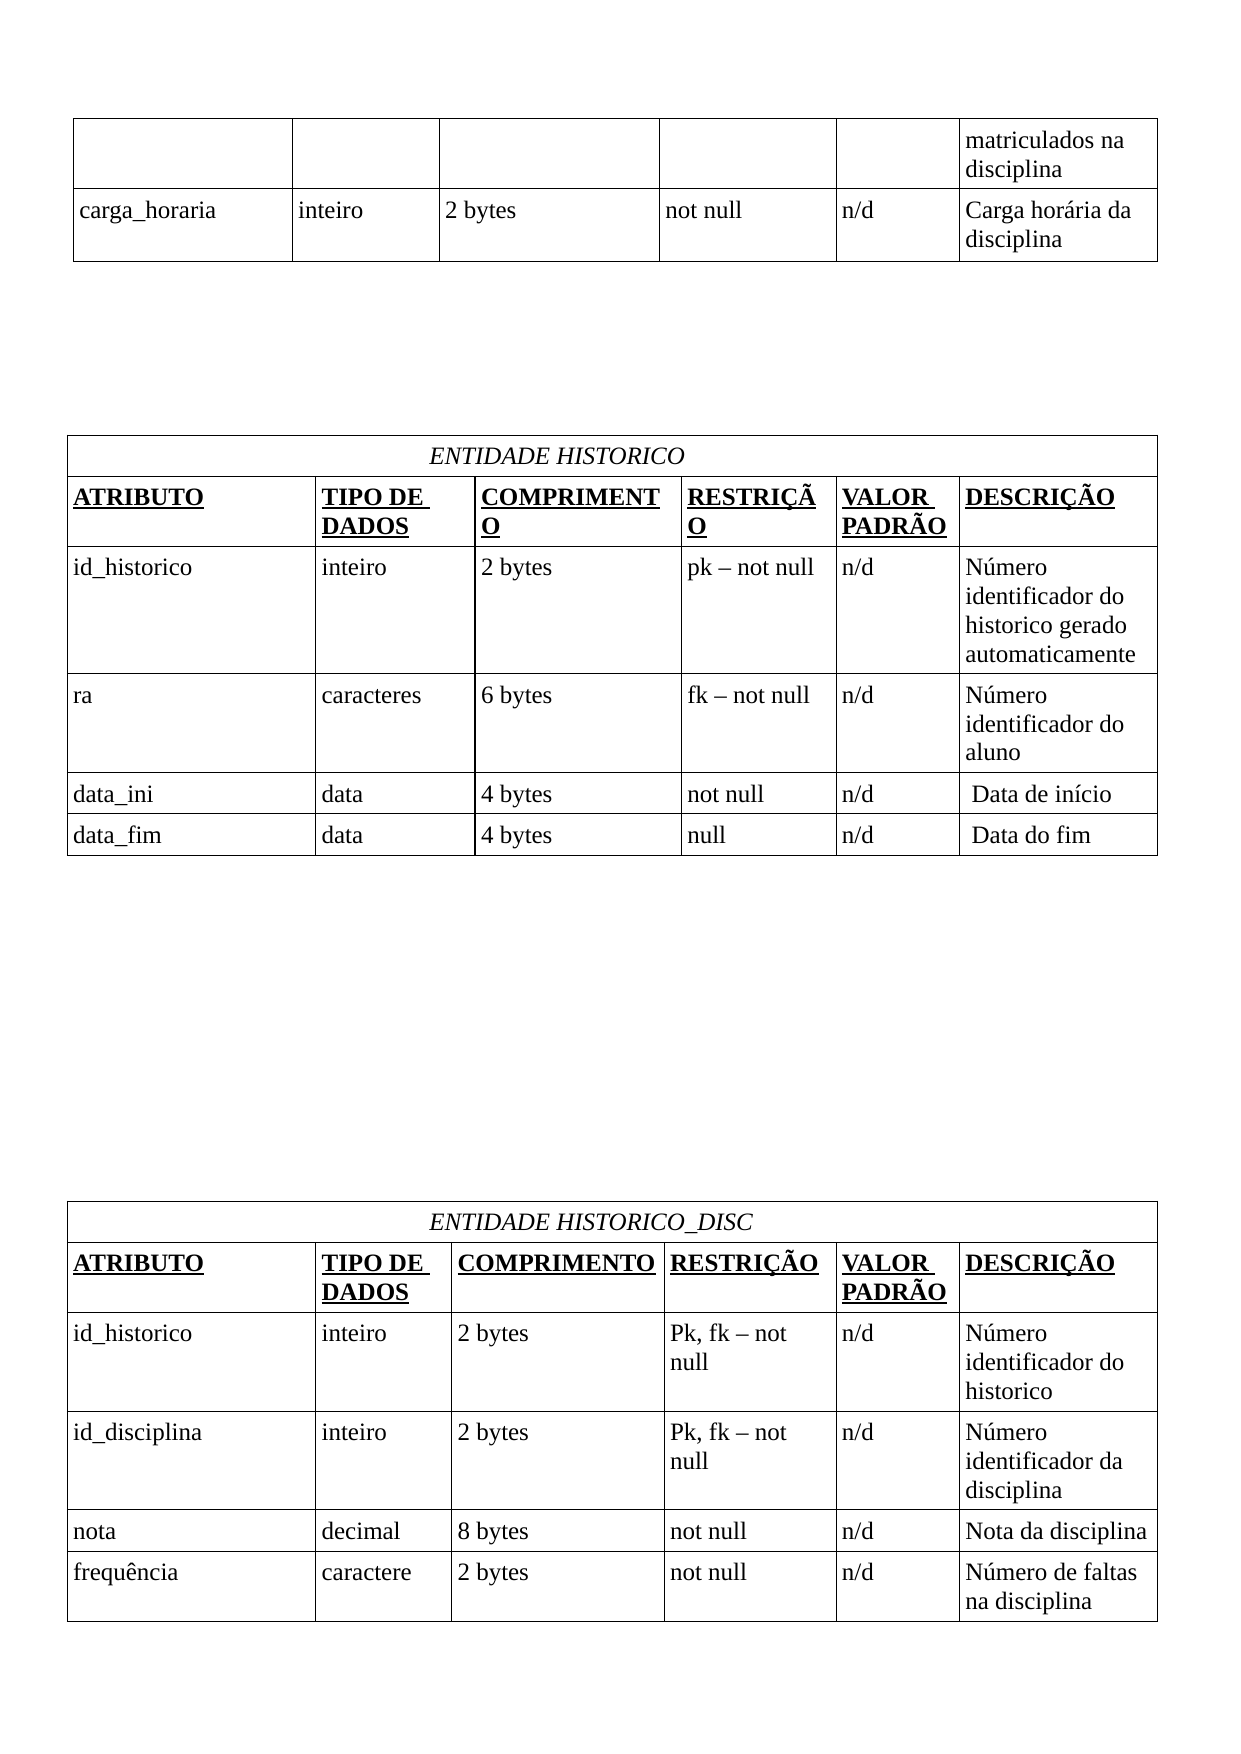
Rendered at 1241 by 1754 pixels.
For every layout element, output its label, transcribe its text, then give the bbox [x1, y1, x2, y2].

table_cell Pk, fk – not null [665, 1412, 836, 1509]
table_cell ra [68, 674, 315, 772]
table_cell n/d [837, 814, 959, 854]
table_cell ATRIBUTO [68, 477, 315, 546]
table_cell 2 bytes [452, 1313, 664, 1411]
table_cell Número identificador da disciplina [960, 1412, 1157, 1509]
table_cell data_fim [68, 814, 315, 854]
table_cell Número identificador do aluno [960, 674, 1157, 772]
table_cell COMPRIMENTO [476, 477, 681, 546]
table_cell inteiro [316, 1412, 451, 1509]
table_cell VALOR PADRÃO [837, 1243, 959, 1312]
table_cell Número identificador do historico gerado automaticamente [960, 547, 1157, 673]
table_cell 2 bytes [452, 1412, 664, 1509]
table_cell Data do fim [960, 814, 1157, 854]
table_cell not null [665, 1510, 836, 1551]
table_cell 4 bytes [476, 814, 681, 854]
table_cell [440, 119, 659, 188]
table_cell Número identificador do historico [960, 1313, 1157, 1411]
table_cell matriculados na disciplina [960, 119, 1157, 188]
table_cell not null [665, 1552, 836, 1621]
table_cell RESTRIÇÃO [665, 1243, 836, 1312]
table_cell DESCRIÇÃO [960, 1243, 1157, 1312]
table_cell n/d [837, 189, 959, 261]
table_cell data [316, 773, 474, 813]
table_cell [837, 119, 959, 188]
table_cell inteiro [293, 189, 439, 261]
table_cell 6 bytes [476, 674, 681, 772]
table_cell nota [68, 1510, 315, 1551]
table_cell n/d [837, 1510, 959, 1551]
table_cell COMPRIMENTO [452, 1243, 664, 1312]
table_cell data_ini [68, 773, 315, 813]
table_cell 2 bytes [452, 1552, 664, 1621]
table_cell ATRIBUTO [68, 1243, 315, 1312]
table_cell Número de faltas na disciplina [960, 1552, 1157, 1621]
table_cell null [682, 814, 836, 854]
table_cell 4 bytes [476, 773, 681, 813]
table_cell not null [682, 773, 836, 813]
table_cell TIPO DE DADOS [316, 1243, 451, 1312]
table_cell caracteres [316, 674, 474, 772]
table_cell inteiro [316, 1313, 451, 1411]
table_cell id_historico [68, 547, 315, 673]
table_cell VALOR PADRÃO [837, 477, 959, 546]
table_cell n/d [837, 674, 959, 772]
table_cell TIPO DE DADOS [316, 477, 474, 546]
table_cell n/d [837, 547, 959, 673]
table_header ENTIDADE HISTORICO_DISC [68, 1202, 1157, 1242]
table_cell frequência [68, 1552, 315, 1621]
table_cell Carga horária da disciplina [960, 189, 1157, 261]
table_header ENTIDADE HISTORICO [68, 436, 1157, 476]
table_cell id_disciplina [68, 1412, 315, 1509]
table_cell fk – not null [682, 674, 836, 772]
table_cell decimal [316, 1510, 451, 1551]
table_cell [293, 119, 439, 188]
table_cell n/d [837, 1552, 959, 1621]
table_cell [74, 119, 292, 188]
table_cell Pk, fk – not null [665, 1313, 836, 1411]
table_cell data [316, 814, 474, 854]
table_cell 2 bytes [476, 547, 681, 673]
table_cell n/d [837, 1412, 959, 1509]
table_cell n/d [837, 1313, 959, 1411]
table_cell [660, 119, 836, 188]
table_cell caractere [316, 1552, 451, 1621]
table_cell 8 bytes [452, 1510, 664, 1551]
table_cell inteiro [316, 547, 474, 673]
table_cell not null [660, 189, 836, 261]
table_cell n/d [837, 773, 959, 813]
table_cell carga_horaria [74, 189, 292, 261]
table_cell id_historico [68, 1313, 315, 1411]
table_cell pk – not null [682, 547, 836, 673]
table_cell Nota da disciplina [960, 1510, 1157, 1551]
table_cell DESCRIÇÃO [960, 477, 1157, 546]
table_cell Data de início [960, 773, 1157, 813]
table_cell 2 bytes [440, 189, 659, 261]
table_cell RESTRIÇÃO [682, 477, 836, 546]
